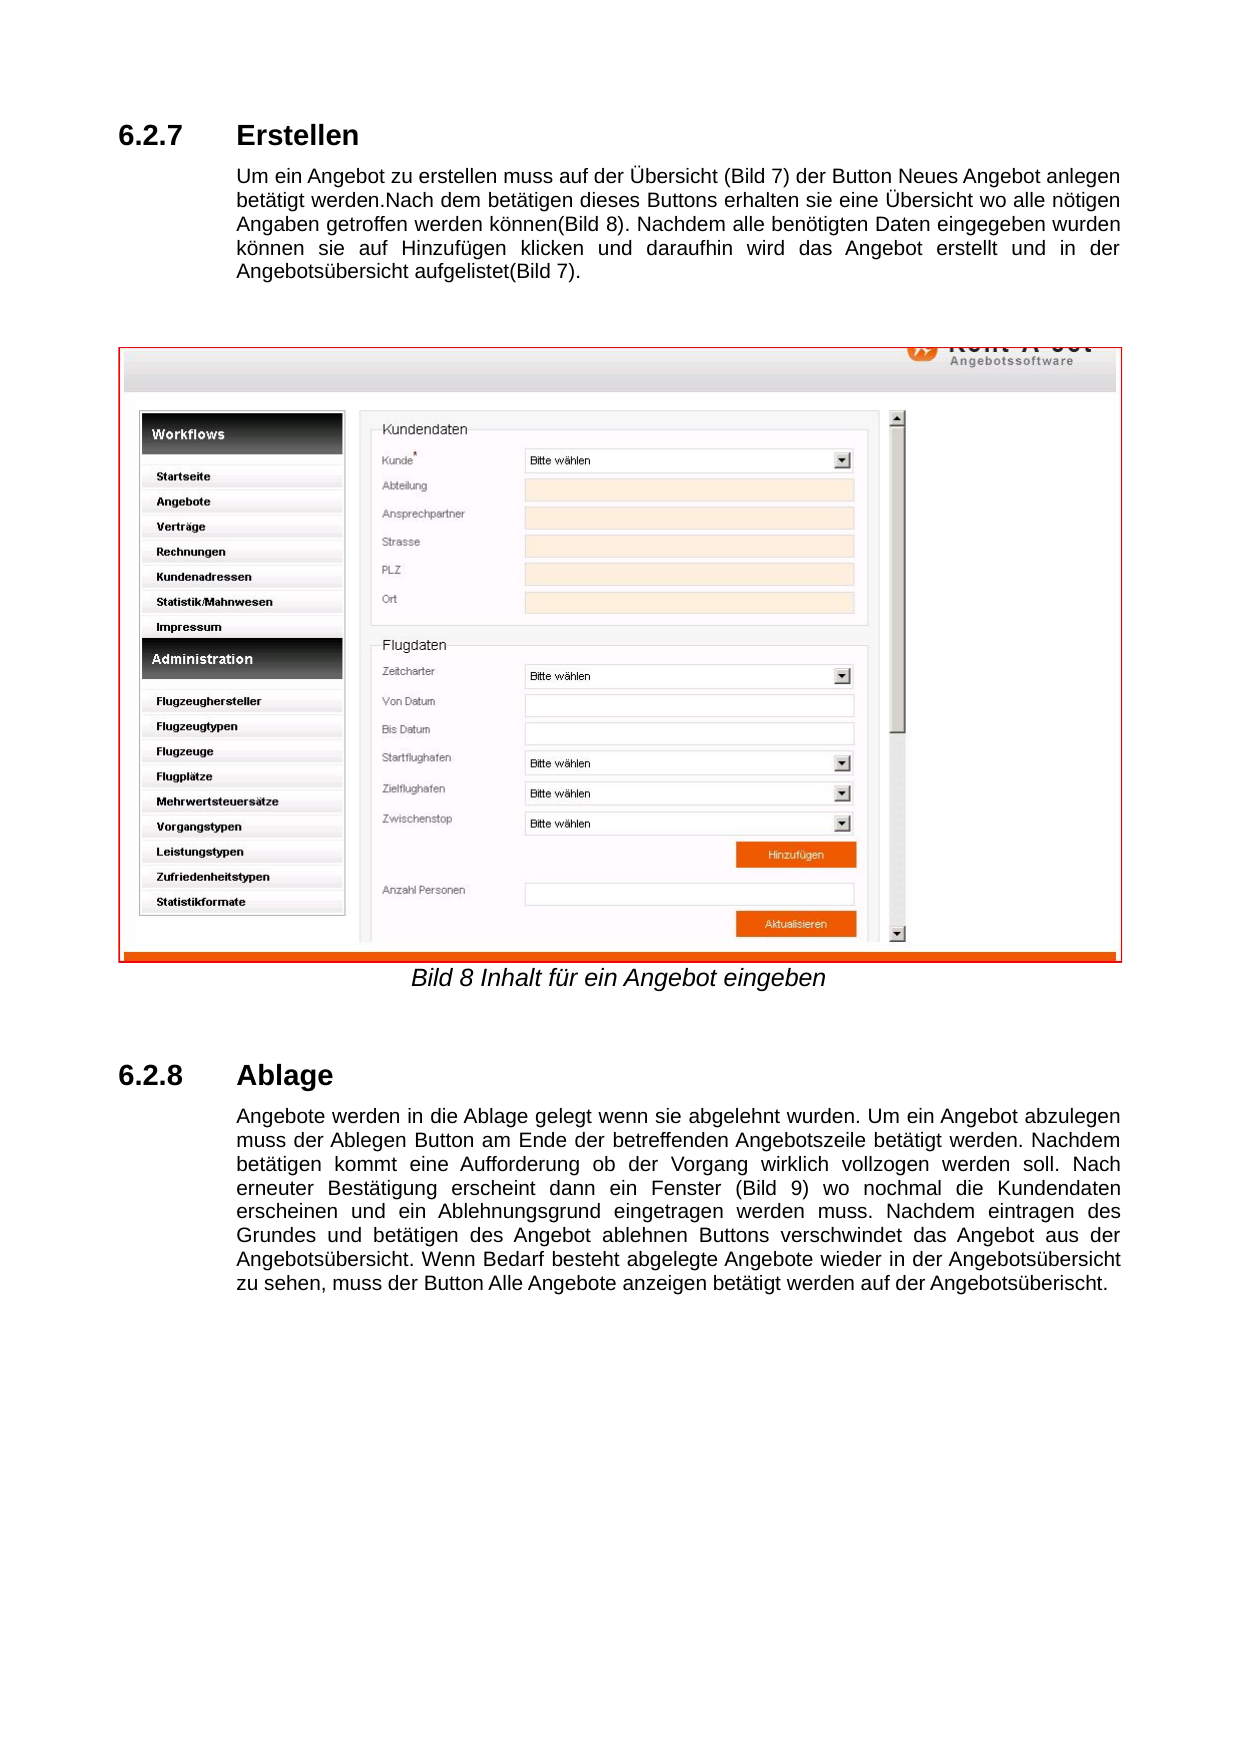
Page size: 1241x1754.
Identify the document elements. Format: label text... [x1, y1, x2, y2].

subtitle Erstellen [118, 118, 1122, 152]
text Angebote werden in die Ablage gelegt wenn sie abgelehnt wurden. Um ein Angebot abzulegen muss der Ablegen Button am Ende der betreffenden Angebotszeile betätigt werden. Nachdem betätigen kommt eine Aufforderung ob der Vorgang wirklich vollzogen werden soll. Nach erneuter Bestätigung erscheint dann ein Fenster (Bild 9) wo nochmal die Kundendaten erscheinen und ein Ablehnungsgrund eingetragen werden muss. Nachdem eintragen des Grundes und betätigen des Angebot ablehnen Buttons verschwindet das Angebot aus der Angebotsübersicht. Wenn Bedarf besteht abgelegte Angebote wieder in der Angebotsübersicht zu sehen, muss der Button Alle Angebote anzeigen betätigt werden auf der Angebotsüberischt. [236, 1103, 1122, 1295]
picture [118, 347, 1123, 963]
text Bild 8 Inhalt für ein Angebot eingeben [118, 963, 1122, 991]
subtitle Ablage [118, 1058, 1122, 1092]
text Um ein Angebot zu erstellen muss auf der Übersicht (Bild 7) der Button Neues Angebot anlegen betätigt werden.Nach dem betätigen dieses Buttons erhalten sie eine Übersicht wo alle nötigen Angaben getroffen werden können(Bild 8). Nachdem alle benötigten Daten eingegeben wurden können sie auf Hinzufügen klicken und daraufhin wird das Angebot erstellt und in der Angebotsübersicht aufgelistet(Bild 7). [236, 163, 1122, 283]
